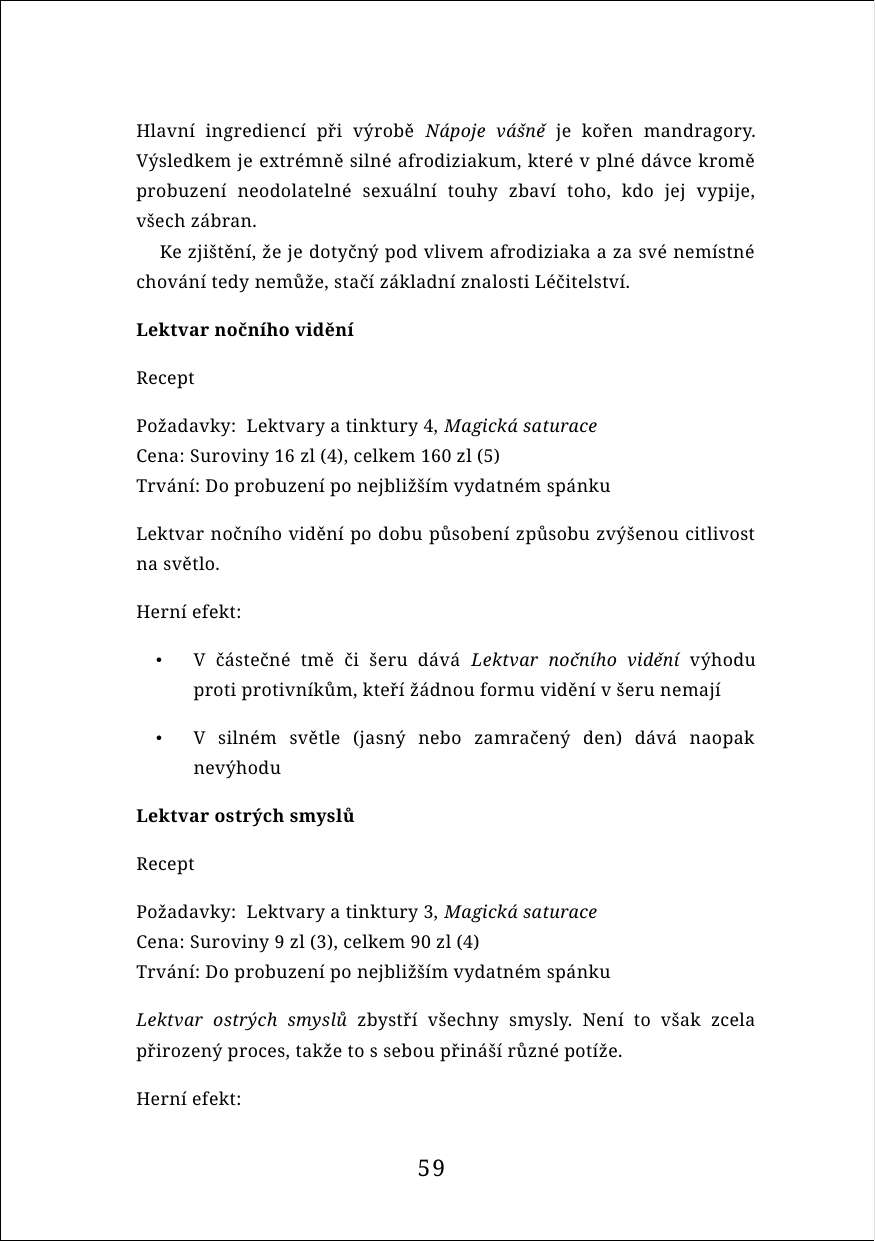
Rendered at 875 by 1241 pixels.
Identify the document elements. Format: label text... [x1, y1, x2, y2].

text Lektvar nočního vidění po dobu působení způsobu zvýšenou citlivost na světlo. [136, 521, 756, 576]
list V částečné tmě či šeru dává Lektvar nočního vidění výhodu proti protivníkům, kteří žádnou formu vidění v šeru nemají [156, 647, 756, 702]
text Recept [136, 365, 756, 389]
text Požadavky: Lektvary a tinktury 4, Magická saturace Cena: Suroviny 16 zl (4), celkem 160 zl (5) Trvání: Do probuzení po nejbližším vydatném spánku [136, 413, 756, 498]
text Požadavky: Lektvary a tinktury 3, Magická saturace Cena: Suroviny 9 zl (3), celkem 90 zl (4) Trvání: Do probuzení po nejbližším vydatném spánku [136, 899, 756, 984]
text Herní efekt: [136, 1086, 756, 1110]
text Hlavní ingrediencí při výrobě Nápoje vášně je kořen mandragory. Výsledkem je extrémně silné afrodiziakum, které v plné dávce kromě probuzení neodolatelné sexuální touhy zbaví toho, kdo jej vypije, všech zábran. Ke zjištění, že je dotyčný pod vlivem afrodiziaka a za své nemístné chování tedy nemůže, stačí základní znalosti Léčitelství. [136, 118, 756, 293]
text Herní efekt: [136, 599, 756, 624]
text Lektvar ostrých smyslů [136, 804, 756, 828]
text Lektvar ostrých smyslů zbystří všechny smysly. Není to však zcela přirozený proces, takže to s sebou přináší různé potíže. [136, 1008, 756, 1062]
text Lektvar nočního vidění [136, 317, 756, 341]
text Recept [136, 852, 756, 876]
list V silném světle (jasný nebo zamračený den) dává naopak nevýhodu [156, 726, 756, 780]
